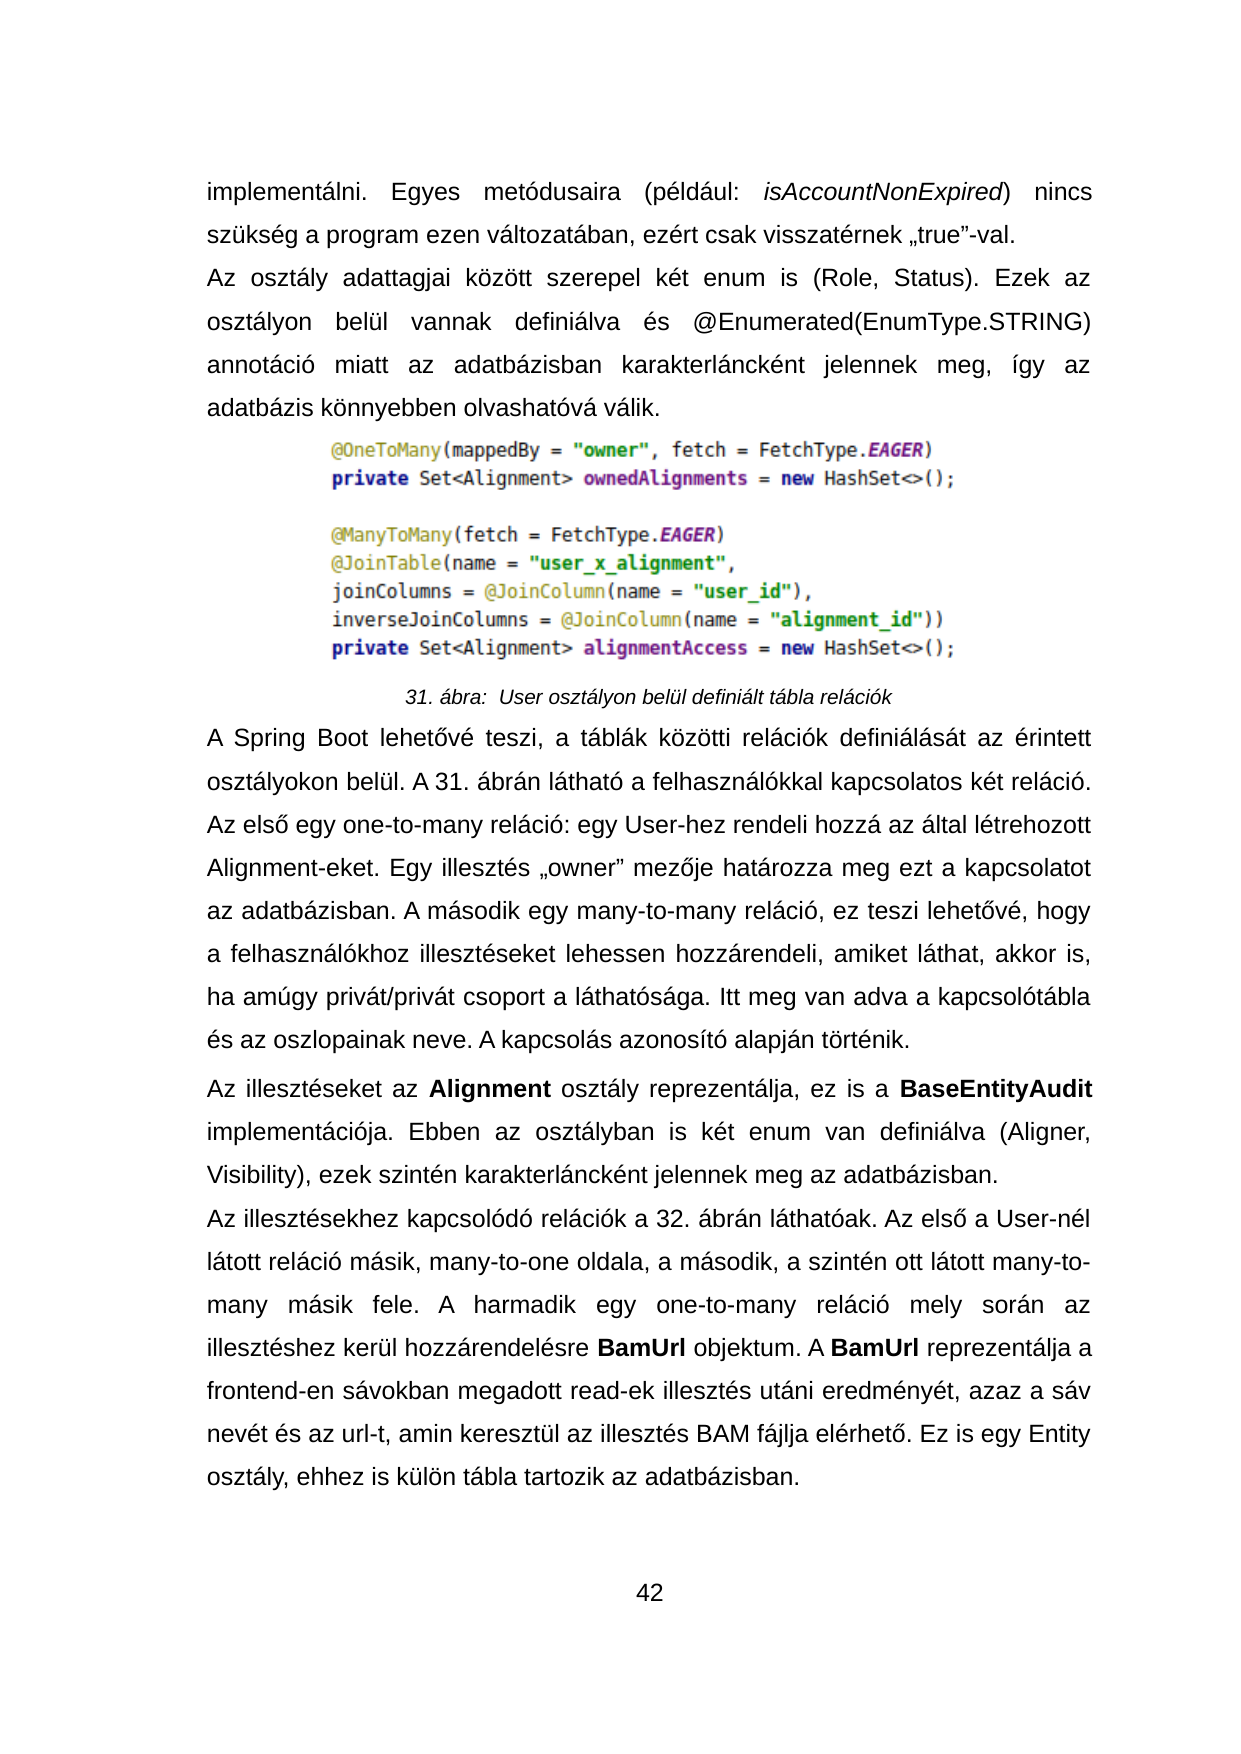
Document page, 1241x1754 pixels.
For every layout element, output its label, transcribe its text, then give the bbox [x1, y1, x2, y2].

text Az osztály adattagjai között szerepel két enum is (Role, Status). Ezek az osztályon belül vannak definiálva és @Enumerated(EnumType.STRING) annotáció miatt az adatbázisban karakterláncként jelennek meg, így az adatbázis könnyebben olvashatóvá válik. [207, 263, 1093, 421]
text 31. ábra: User osztályon belül definiált tábla relációk [321, 669, 978, 709]
text A Spring Boot lehetővé teszi, a táblák közötti relációk definiálását az érintett osztályokon belül. A 31. ábrán látható a felhasználókkal kapcsolatos két reláció. Az első egy one-to-many reláció: egy User-hez rendeli hozzá az által létrehozott Alignment-eket. Egy illesztés „owner” mezője határozza meg ezt a kapcsolatot az adatbázisban. A második egy many-to-many reláció, ez teszi lehetővé, hogy a felhasználókhoz illesztéseket lehessen hozzárendeli, amiket láthat, akkor is, ha amúgy privát/privát csoport a láthatósága. Itt meg van adva a kapcsolótábla és az oszlopainak neve. A kapcsolás azonosító alapján történik. [207, 436, 1093, 1054]
text Az illesztésekhez kapcsolódó relációk a 32. ábrán láthatóak. Az első a User-nél látott reláció másik, many-to-one oldala, a második, a szintén ott látott many-to-many másik fele. A harmadik egy one-to-many reláció mely során az illesztéshez kerül hozzárendelésre BamUrl objektum. A BamUrl reprezentálja a frontend-en sávokban megadott read-ek illesztés utáni eredményét, azaz a sáv nevét és az url-t, amin keresztül az illesztés BAM fájlja elérhető. Ez is egy Entity osztály, ehhez is külön tábla tartozik az adatbázisban. [207, 1204, 1093, 1491]
text Az illesztéseket az Alignment osztály reprezentálja, ez is a BaseEntityAudit implementációja. Ebben az osztályban is két enum van definiálva (Aligner, Visibility), ezek szintén karakterláncként jelennek meg az adatbázisban. [207, 1074, 1093, 1189]
picture [321, 435, 978, 669]
text implementálni. Egyes metódusaira (például: isAccountNonExpired) nincs szükség a program ezen változatában, ezért csak visszatérnek „true”-val. [207, 177, 1093, 249]
